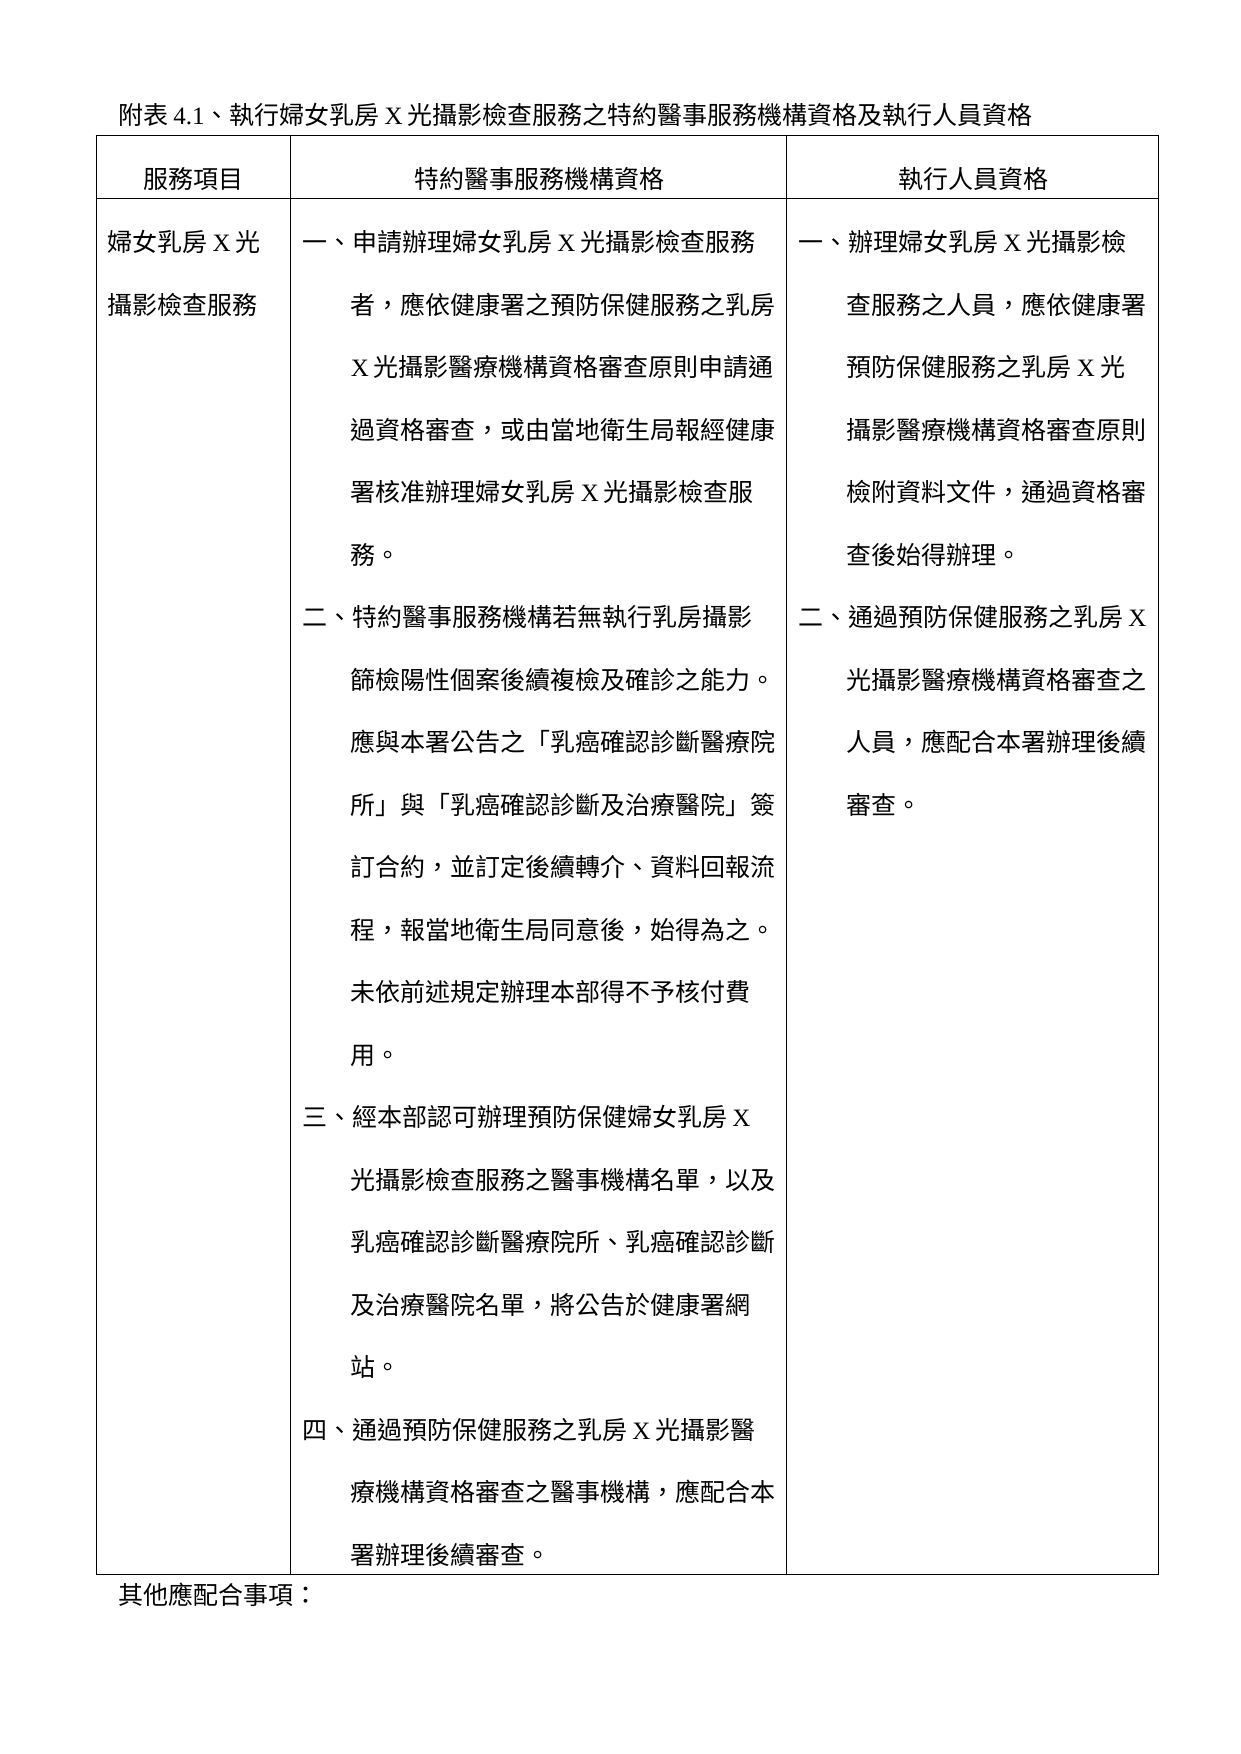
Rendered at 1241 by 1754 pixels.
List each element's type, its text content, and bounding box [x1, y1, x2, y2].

table_header 特約醫事服務機構資格 [291, 136, 786, 198]
table_cell 一、辦理婦女乳房X光攝影檢查服務之人員，應依健康署預防保健服務之乳房X光攝影醫療機構資格審查原則檢附資料文件，通過資格審查後始得辦理。 二、通過預防保健服務之乳房X光攝影醫療機構資格審查之人員，應配合本署辦理後續審查。 [787, 199, 1158, 1574]
table_cell 婦女乳房X光攝影檢查服務 [97, 199, 290, 1574]
table_header 服務項目 [97, 136, 290, 198]
text 附表4.1、執行婦女乳房X光攝影檢查服務之特約醫事服務機構資格及執行人員資格 [118, 72, 1137, 134]
table_cell 一、申請辦理婦女乳房X光攝影檢查服務者，應依健康署之預防保健服務之乳房X光攝影醫療機構資格審查原則申請通過資格審查，或由當地衛生局報經健康署核准辦理婦女乳房X光攝影檢查服務。 二、特約醫事服務機構若無執行乳房攝影篩檢陽性個案後續複檢及確診之能力。應與本署公告之「乳癌確認診斷醫療院所」與「乳癌確認診斷及治療醫院」簽訂合約，並訂定後續轉介、資料回報流程，報當地衛生局同意後，始得為之。未依前述規定辦理本部得不予核付費用。 三、經本部認可辦理預防保健婦女乳房X光攝影檢查服務之醫事機構名單，以及乳癌確認診斷醫療院所、乳癌確認診斷及治療醫院名單，將公告於健康署網站。 四、通過預防保健服務之乳房X光攝影醫療機構資格審查之醫事機構，應配合本署辦理後續審查。 [291, 199, 786, 1574]
text 其他應配合事項： [118, 1575, 1132, 1611]
table_header 執行人員資格 [787, 136, 1158, 198]
